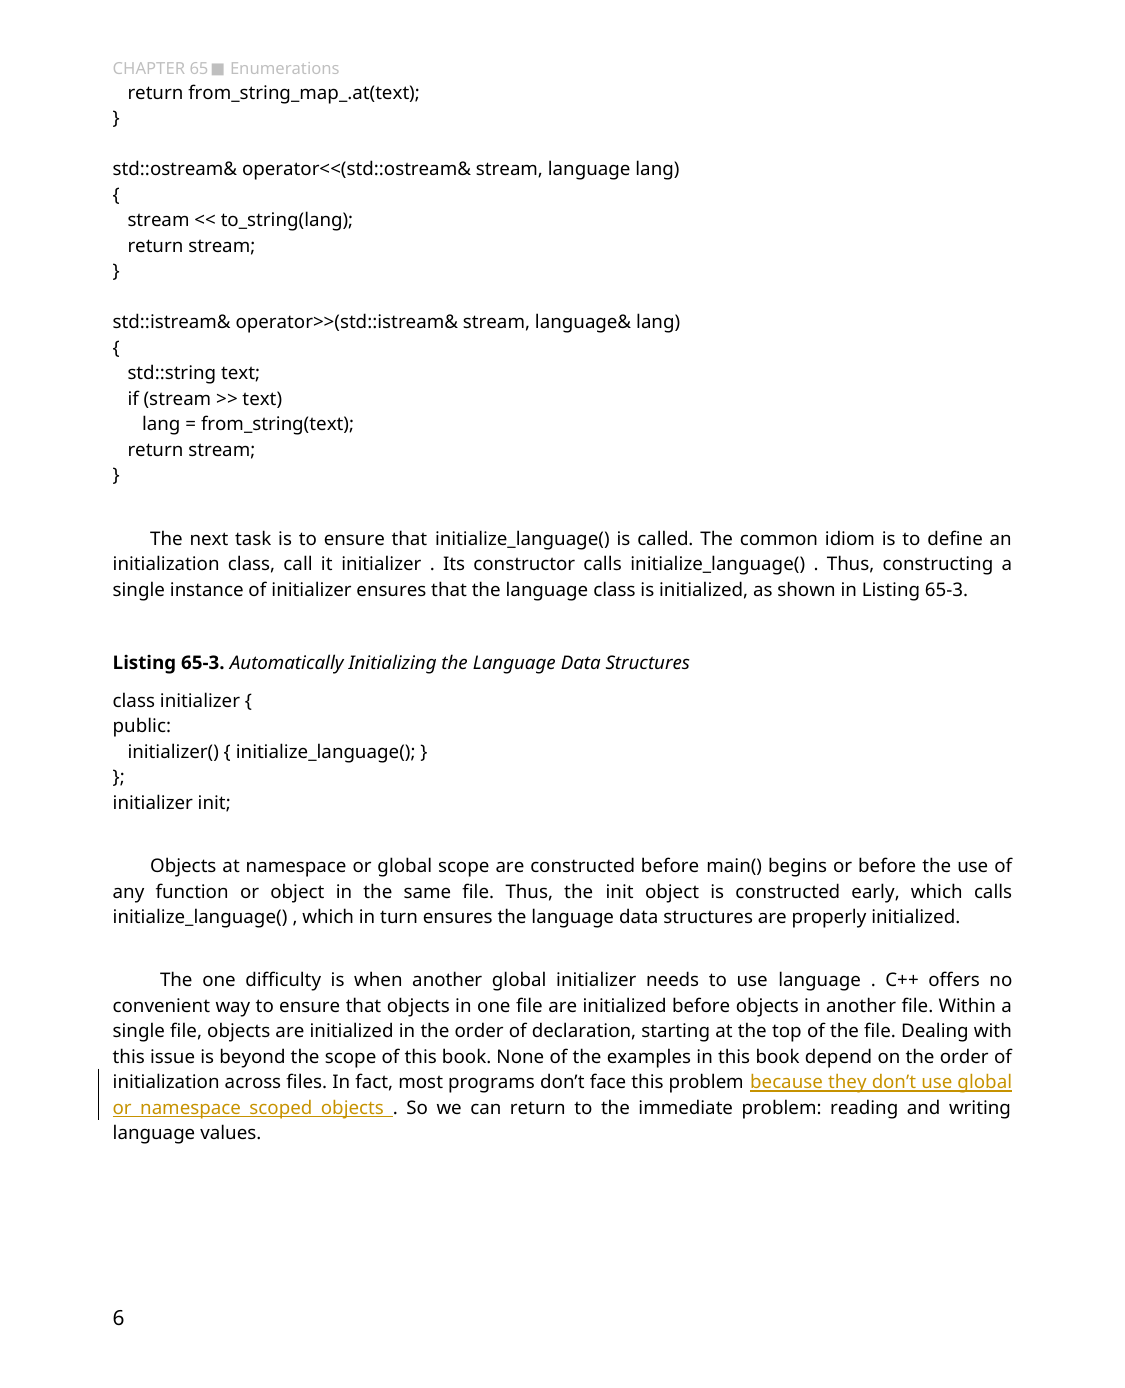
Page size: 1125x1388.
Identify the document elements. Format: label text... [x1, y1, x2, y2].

text if (stream >> text) [112, 385, 1012, 411]
text stream << to_string(lang); [112, 207, 1012, 232]
text class initializer { [112, 687, 1012, 713]
text } [112, 258, 1012, 283]
text return from_string_map_.at(text); [112, 79, 1012, 104]
text The next task is to ensure that initialize_language() is called. The common idiom is to define an initialization class, call it initializer . Its constructor calls initialize_language() . Thus, constructing a single instance of initializer ensures that the language class is initialized, as shown in Listing 65-3. [112, 525, 1012, 601]
text std::istream& operator>>(std::istream& stream, language& lang) [112, 309, 1012, 334]
text public: [112, 713, 1012, 738]
text { [112, 181, 1012, 207]
text { [112, 334, 1012, 360]
text } [112, 104, 1012, 130]
text initializer() { initialize_language(); } [112, 738, 1012, 764]
text return stream; [112, 232, 1012, 258]
text std::ostream& operator<<(std::ostream& stream, language lang) [112, 156, 1012, 181]
text lang = from_string(text); [112, 411, 1012, 436]
text return stream; [112, 436, 1012, 462]
text The one difficulty is when another global initializer needs to use language . C++ offers no convenient way to ensure that objects in one file are initialized before objects in another file. Within a single file, objects are initialized in the order of declaration, starting at the top of the file. Dealing with this issue is beyond the scope of this book. None of the examples in this book depend on the order of initialization across files. In fact, most programs don’t face this problem because they don’t use global or namespace scoped objects . So we can return to the immediate problem: reading and writing language values. [112, 966, 1012, 1145]
text Objects at namespace or global scope are constructed before main() begins or before the use of any function or object in the same file. Thus, the init object is constructed early, which calls initialize_language() , which in turn ensures the language data structures are properly initialized. [112, 852, 1012, 929]
text } [112, 462, 1012, 487]
text initializer init; [112, 789, 1012, 815]
text }; [112, 764, 1012, 789]
text Listing 65-3. Automatically Initializing the Language Data Structures [112, 649, 1012, 675]
text std::string text; [112, 360, 1012, 385]
